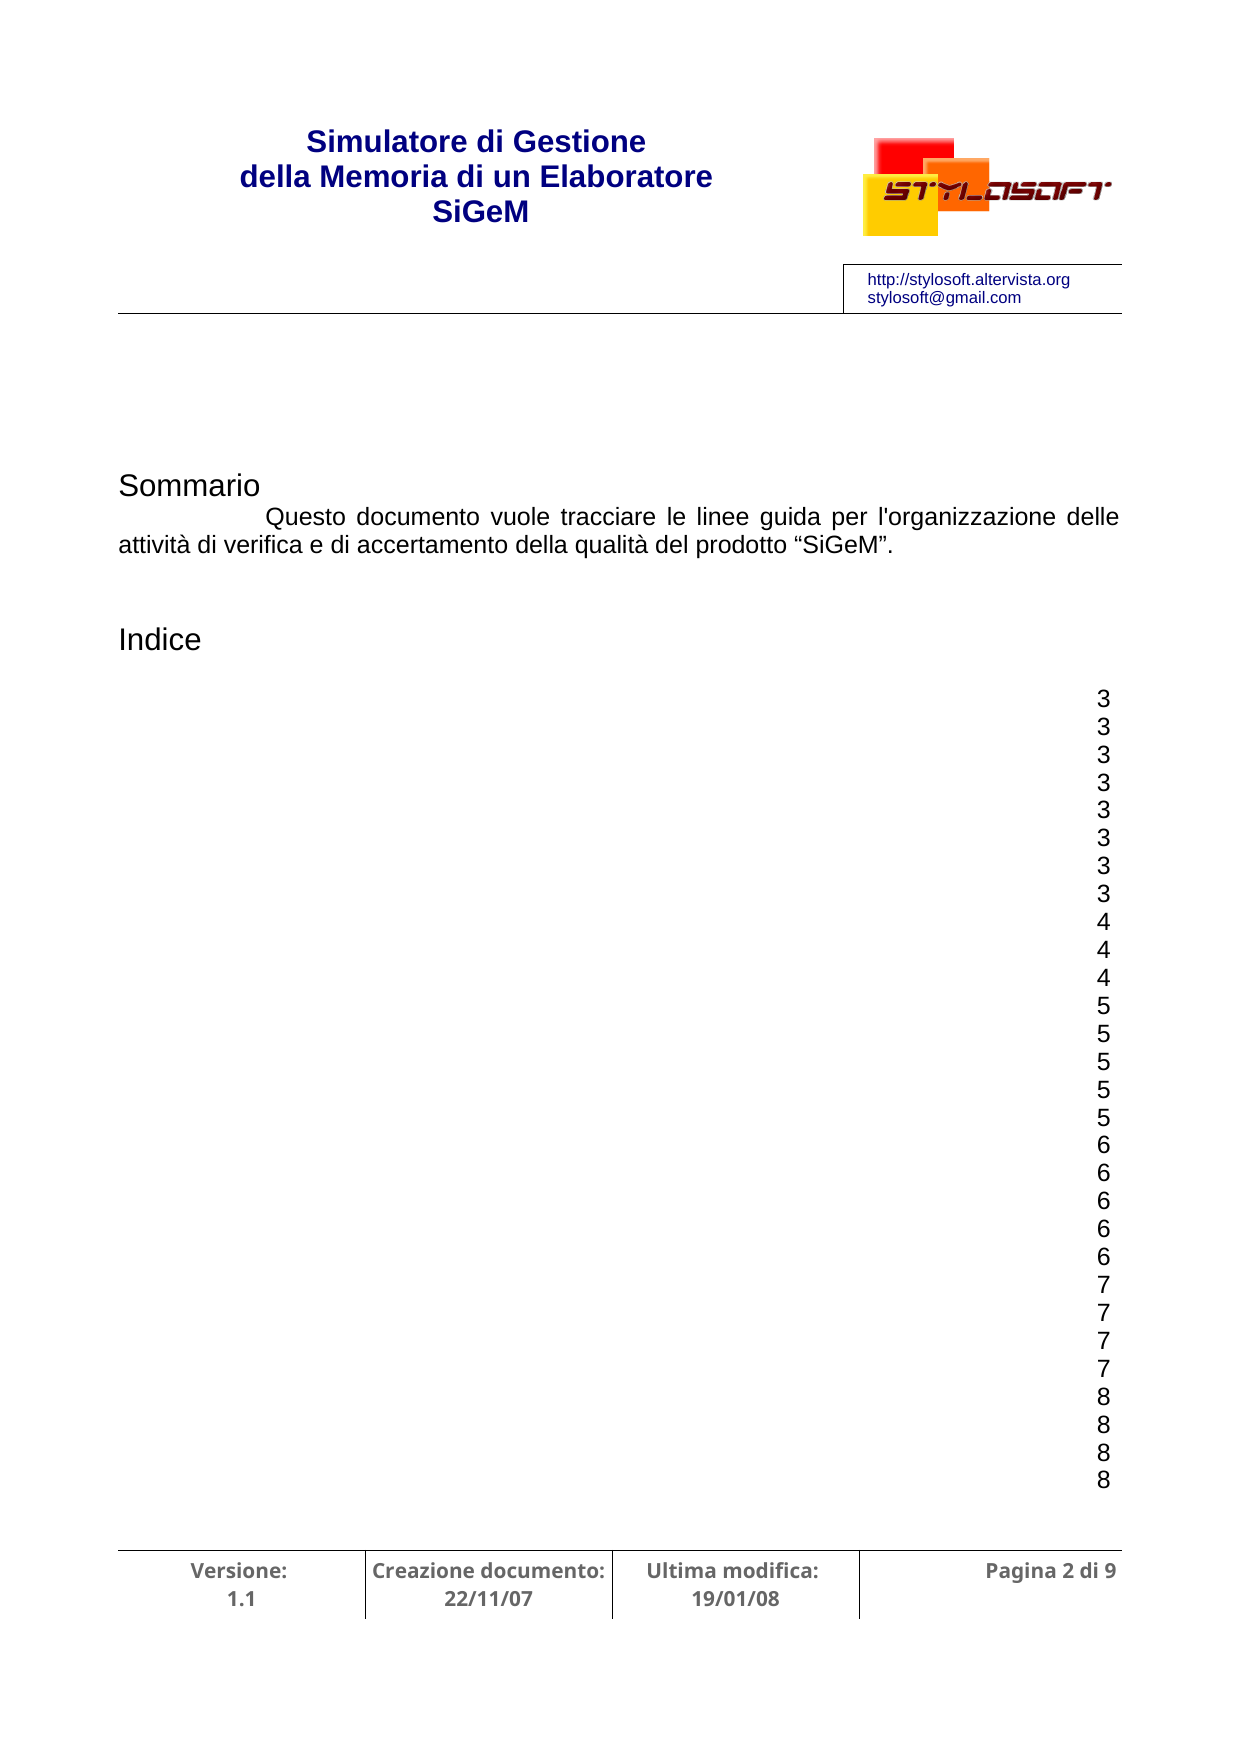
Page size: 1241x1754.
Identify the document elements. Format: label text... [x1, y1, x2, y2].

table_header [118, 685, 1085, 1494]
picture [848, 123, 1117, 247]
text Questo documento vuole tracciare le linee guida per l'organizzazione delle attività di verifica e di accertamento della qualità del prodotto “SiGeM”. [118, 503, 1122, 559]
table_header 3 3 3 3 3 3 3 3 4 4 4 5 5 5 5 5 6 6 6 6 6 7 7 7 7 8 8 8 8 [1085, 685, 1122, 1494]
text Sommario [118, 468, 1122, 503]
text Indice [118, 622, 1122, 657]
